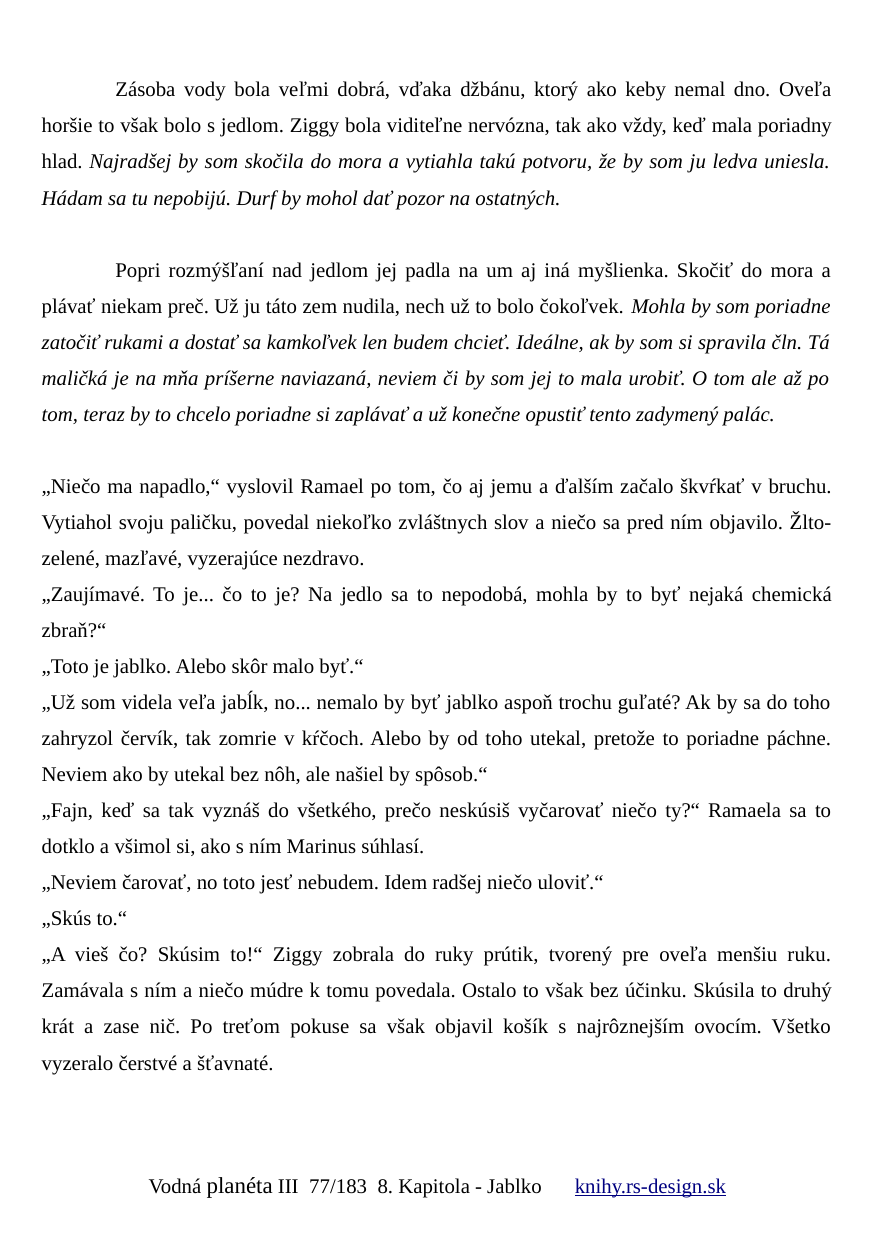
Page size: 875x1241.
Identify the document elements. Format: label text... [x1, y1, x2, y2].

text „Skús to.“ [41, 906, 833, 930]
text Zásoba vody bola veľmi dobrá, vďaka džbánu, ktorý ako keby nemal dno. Oveľa horšie to však bolo s jedlom. Ziggy bola viditeľne nervózna, tak ako vždy, keď mala poriadny hlad. Najradšej by som skočila do mora a vytiahla takú potvoru, že by som ju ledva uniesla. Hádam sa tu nepobijú. Durf by mohol dať pozor na ostatných. [41, 77, 833, 209]
text Popri rozmýšľaní nad jedlom jej padla na um aj iná myšlienka. Skočiť do mora a plávať niekam preč. Už ju táto zem nudila, nech už to bolo čokoľvek. Mohla by som poriadne zatočiť rukami a dostať sa kamkoľvek len budem chcieť. Ideálne, ak by som si spravila čln. Tá maličká je na mňa príšerne naviazaná, neviem či by som jej to mala urobiť. O tom ale až po tom, teraz by to chcelo poriadne si zaplávať a už konečne opustiť tento zadymený palác. [41, 258, 833, 426]
text „Niečo ma napadlo,“ vyslovil Ramael po tom, čo aj jemu a ďalším začalo škvŕkať v bruchu. Vytiahol svoju paličku, povedal niekoľko zvláštnych slov a niečo sa pred ním objavilo. Žlto-zelené, mazľavé, vyzerajúce nezdravo. [41, 474, 833, 570]
text „Už som videla veľa jabĺk, no... nemalo by byť jablko aspoň trochu guľaté? Ak by sa do toho zahryzol červík, tak zomrie v kŕčoch. Alebo by od toho utekal, pretože to poriadne páchne. Neviem ako by utekal bez nôh, ale našiel by spôsob.“ [41, 690, 833, 786]
text „Toto je jablko. Alebo skôr malo byť.“ [41, 654, 833, 678]
text „Fajn, keď sa tak vyznáš do všetkého, prečo neskúsiš vyčarovať niečo ty?“ Ramaela sa to dotklo a všimol si, ako s ním Marinus súhlasí. [41, 798, 833, 858]
text „A vieš čo? Skúsim to!“ Ziggy zobrala do ruky prútik, tvorený pre oveľa menšiu ruku. Zamávala s ním a niečo múdre k tomu povedala. Ostalo to však bez účinku. Skúsila to druhý krát a zase nič. Po treťom pokuse sa však objavil košík s najrôznejším ovocím. Všetko vyzeralo čerstvé a šťavnaté. [41, 942, 833, 1074]
text „Neviem čarovať, no toto jesť nebudem. Idem radšej niečo uloviť.“ [41, 870, 833, 894]
text „Zaujímavé. To je... čo to je? Na jedlo sa to nepodobá, mohla by to byť nejaká chemická zbraň?“ [41, 582, 833, 642]
